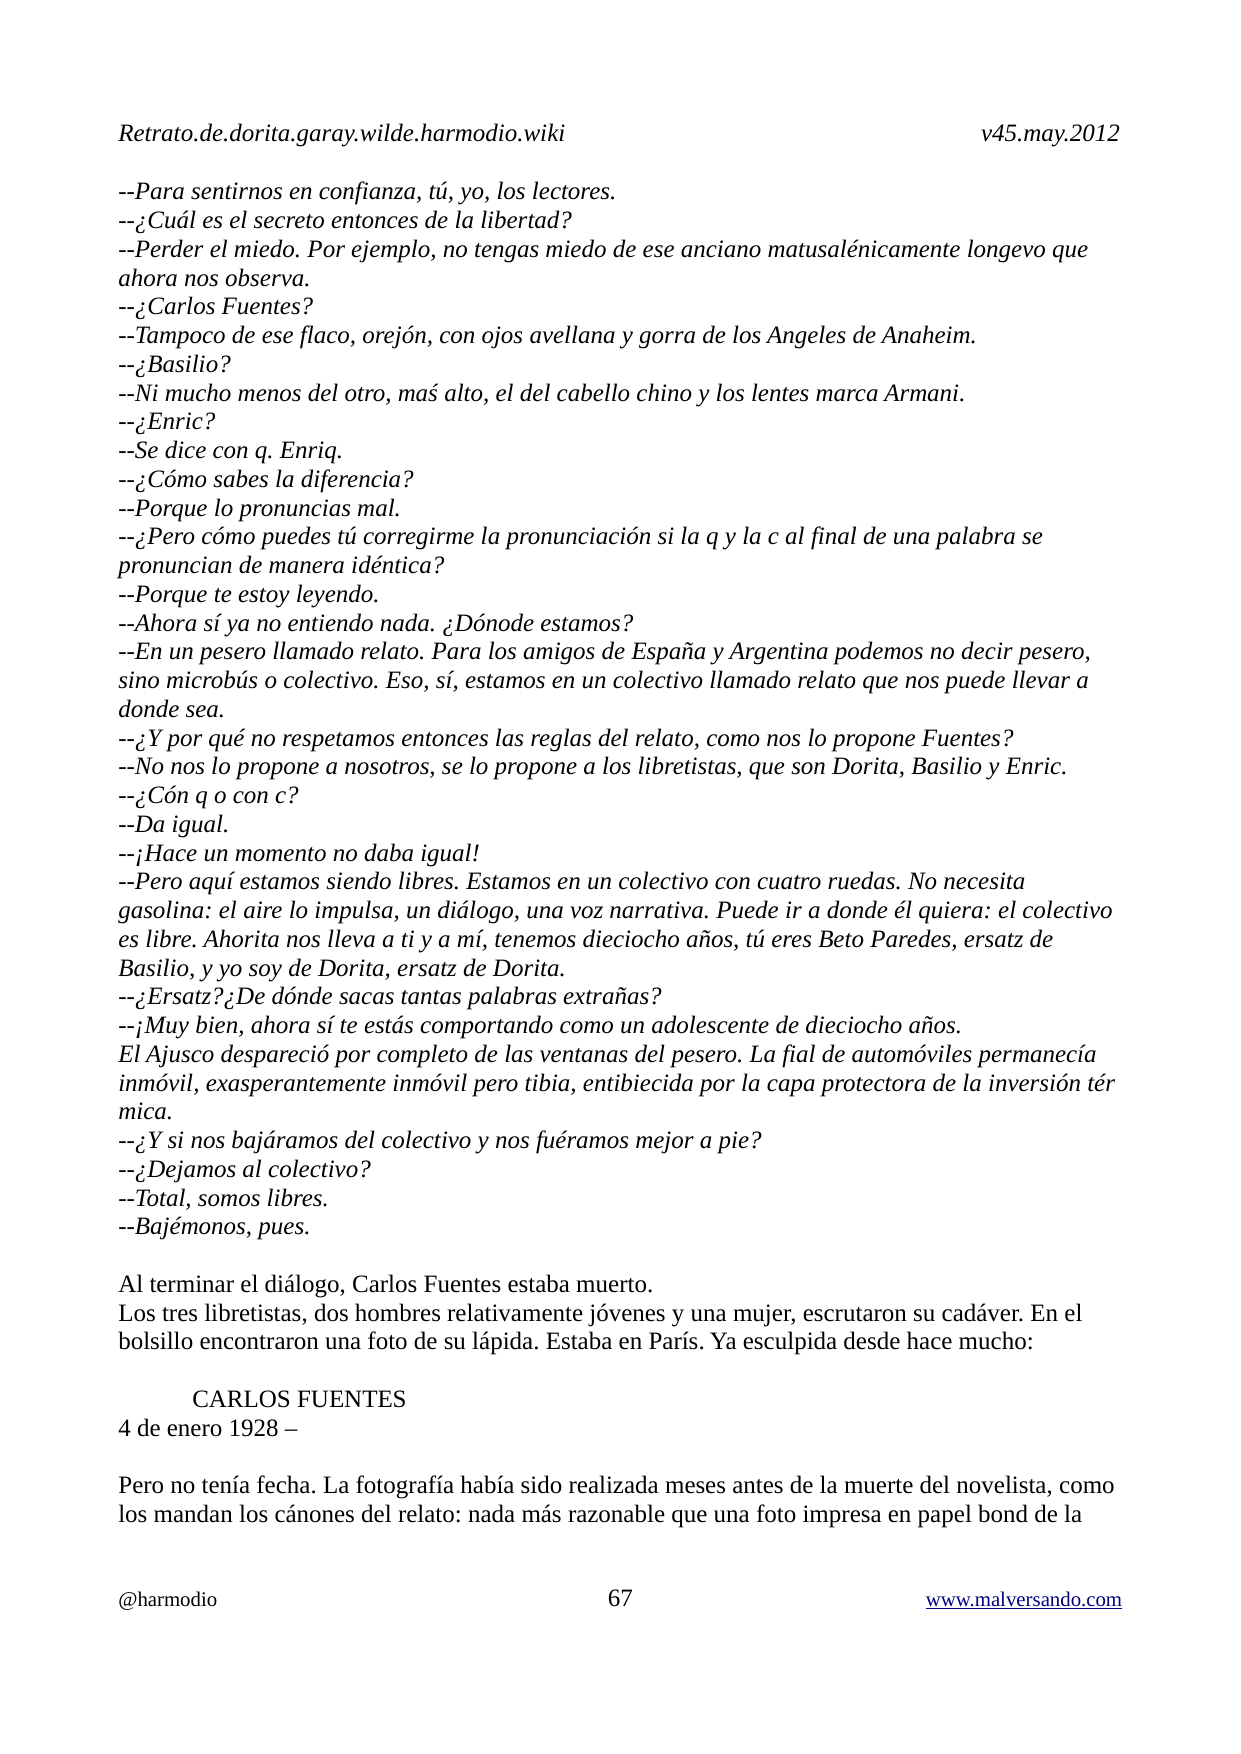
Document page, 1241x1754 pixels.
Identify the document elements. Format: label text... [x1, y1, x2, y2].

text --Bajémonos, pues. [118, 1211, 1122, 1240]
text --¡Muy bien, ahora sí te estás comportando como un adolescente de dieciocho años. [118, 1010, 1122, 1039]
text El Ajusco despareció por completo de las ventanas del pesero. La fial de automóviles permanecía inmóvil, exasperantemente inmóvil pero tibia, entibiecida por la capa protectora de la inversión tér mica. [118, 1039, 1122, 1125]
text 4 de enero 1928 – [118, 1413, 1122, 1441]
text Pero no tenía fecha. La fotografía había sido realizada meses antes de la muerte del novelista, como los mandan los cánones del relato: nada más razonable que una foto impresa en papel bond de la [118, 1470, 1122, 1528]
text --Tampoco de ese flaco, orejón, con ojos avellana y gorra de los Angeles de Anaheim. [118, 320, 1122, 349]
text CARLOS FUENTES [118, 1384, 1122, 1413]
text --¿Carlos Fuentes? [118, 291, 1122, 320]
text --En un pesero llamado relato. Para los amigos de España y Argentina podemos no decir pesero, sino microbús o colectivo. Eso, sí, estamos en un colectivo llamado relato que nos puede llevar a donde sea. [118, 636, 1122, 723]
text --¿Dejamos al colectivo? [118, 1154, 1122, 1183]
text --Se dice con q. Enriq. [118, 435, 1122, 464]
text --¿Ersatz?¿De dónde sacas tantas palabras extrañas? [118, 981, 1122, 1010]
text --Ahora sí ya no entiendo nada. ¿Dónode estamos? [118, 608, 1122, 636]
text --Para sentirnos en confianza, tú, yo, los lectores. [118, 176, 1122, 205]
text Los tres libretistas, dos hombres relativamente jóvenes y una mujer, escrutaron su cadáver. En el bolsillo encontraron una foto de su lápida. Estaba en París. Ya esculpida desde hace mucho: [118, 1298, 1122, 1355]
text --Porque lo pronuncias mal. [118, 493, 1122, 521]
text --Porque te estoy leyendo. [118, 579, 1122, 608]
text --Da igual. [118, 809, 1122, 838]
text --Ni mucho menos del otro, maś alto, el del cabello chino y los lentes marca Armani. [118, 378, 1122, 406]
text Al terminar el diálogo, Carlos Fuentes estaba muerto. [118, 1269, 1122, 1298]
text --¿Cón q o con c? [118, 780, 1122, 809]
text --¿Cómo sabes la diferencia? [118, 464, 1122, 493]
text --Total, somos libres. [118, 1183, 1122, 1211]
text --¡Hace un momento no daba igual! [118, 838, 1122, 866]
text --¿Y si nos bajáramos del colectivo y nos fuéramos mejor a pie? [118, 1125, 1122, 1154]
text --No nos lo propone a nosotros, se lo propone a los libretistas, que son Dorita, Basilio y Enric. [118, 751, 1122, 780]
text --¿Pero cómo puedes tú corregirme la pronunciación si la q y la c al final de una palabra se pronuncian de manera idéntica? [118, 521, 1122, 579]
text --Pero aquí estamos siendo libres. Estamos en un colectivo con cuatro ruedas. No necesita gasolina: el aire lo impulsa, un diálogo, una voz narrativa. Puede ir a donde él quiera: el colectivo es libre. Ahorita nos lleva a ti y a mí, tenemos dieciocho años, tú eres Beto Paredes, ersatz de Basilio, y yo soy de Dorita, ersatz de Dorita. [118, 866, 1122, 981]
text --Perder el miedo. Por ejemplo, no tengas miedo de ese anciano matusalénicamente longevo que ahora nos observa. [118, 234, 1122, 291]
text --¿Cuál es el secreto entonces de la libertad? [118, 205, 1122, 234]
text --¿Y por qué no respetamos entonces las reglas del relato, como nos lo propone Fuentes? [118, 723, 1122, 751]
text --¿Enric? [118, 406, 1122, 435]
text --¿Basilio? [118, 349, 1122, 378]
